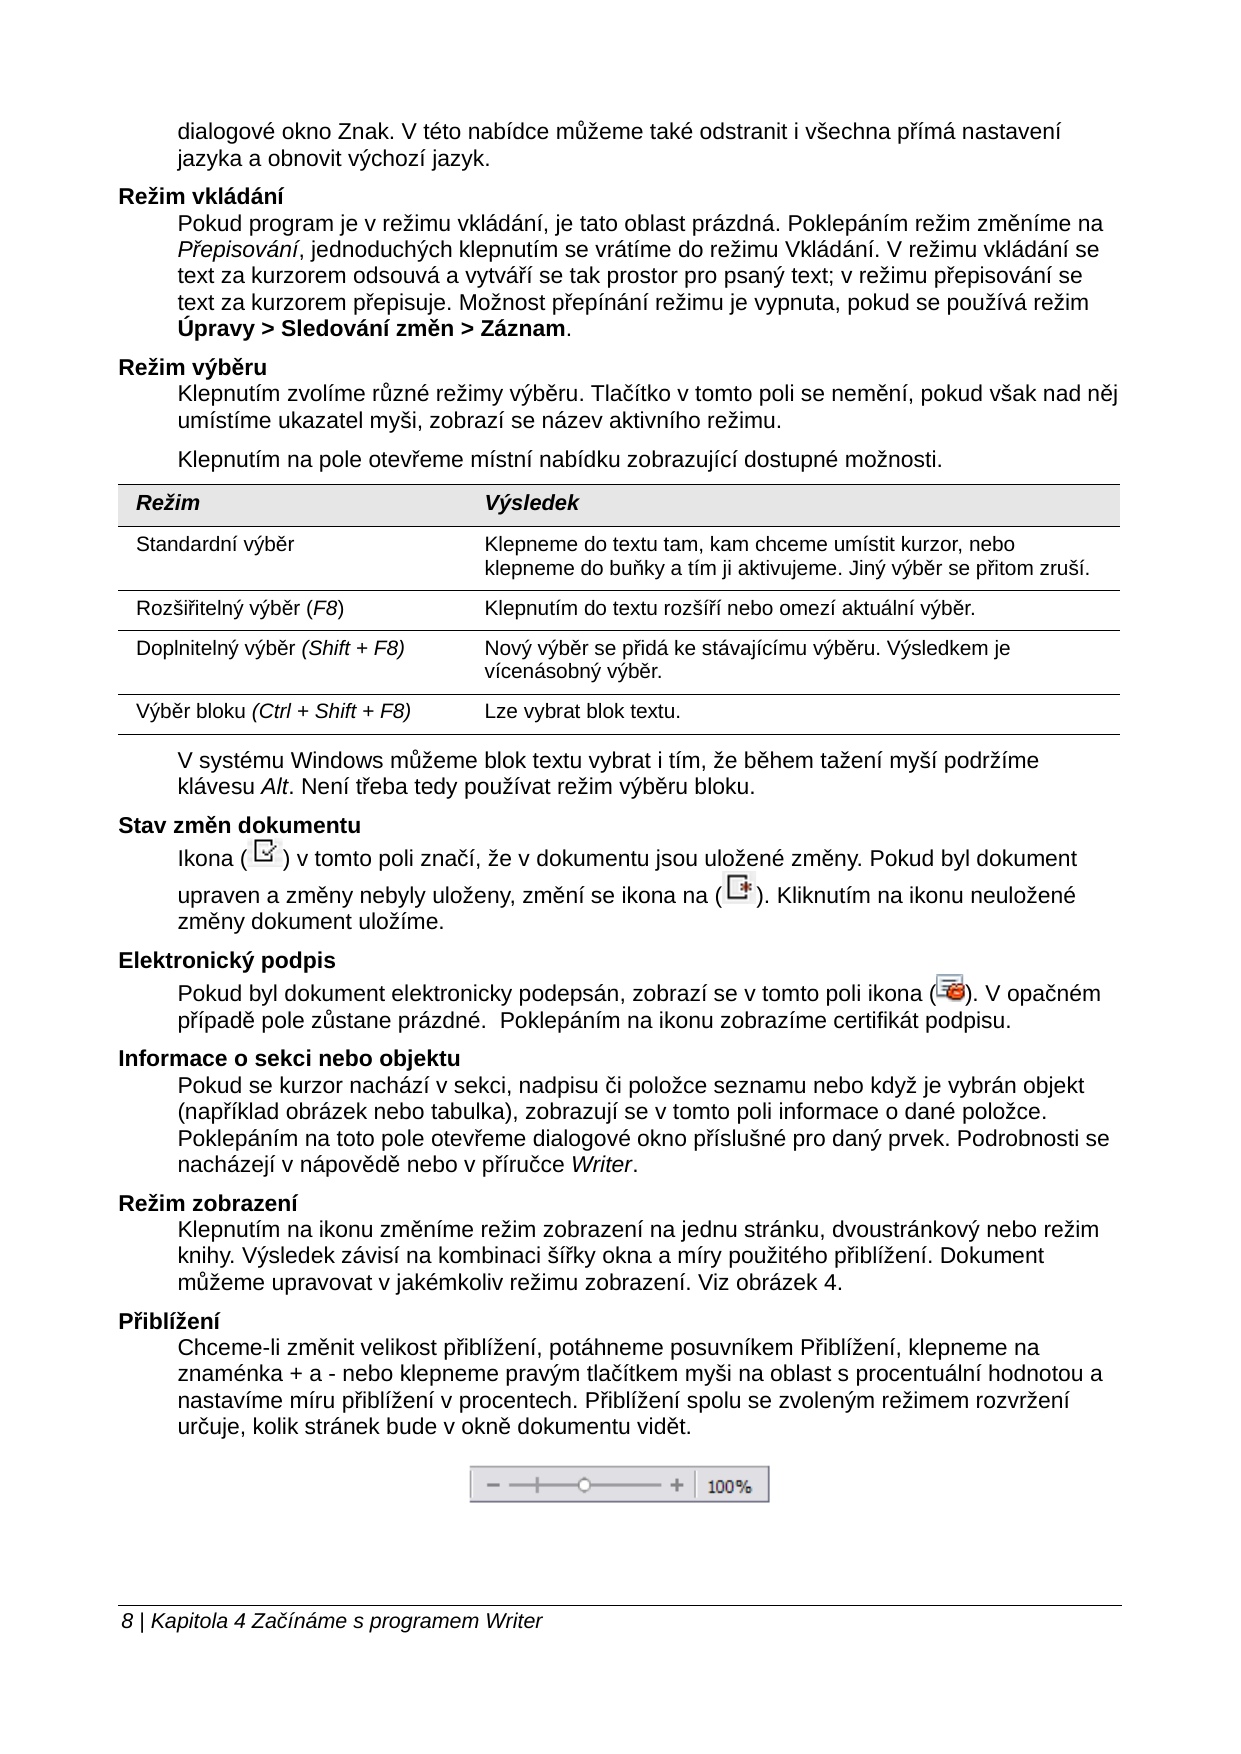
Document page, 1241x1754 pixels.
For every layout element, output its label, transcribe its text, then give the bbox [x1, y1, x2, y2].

text Režim zobrazení [118, 1190, 1122, 1216]
text Ikona () v tomto poli značí, že v dokumentu jsou uložené změny. Pokud byl dokument upraven a změny nebyly uloženy, změní se ikona na (). Kliknutím na ikonu neuložené změny dokument uložíme. [177, 838, 1122, 934]
text Klepnutím na ikonu změníme režim zobrazení na jednu stránku, dvoustránkový nebo režim knihy. Výsledek závisí na kombinaci šířky okna a míry použitého přiblížení. Dokument můžeme upravovat v jakémkoliv režimu zobrazení. Viz obrázek 4. [177, 1216, 1122, 1295]
table_cell Klepneme do textu tam, kam chceme umístit kurzor, nebo klepneme do buňky a tím ji aktivujeme. Jiný výběr se přitom zruší. [467, 527, 1120, 589]
picture [247, 838, 283, 867]
text Chceme-li změnit velikost přiblížení, potáhneme posuvníkem Přiblížení, klepneme na znaménka + a - nebo klepneme pravým tlačítkem myši na oblast s procentuální hodnotou a nastavíme míru přiblížení v procentech. Přiblížení spolu se zvoleným režimem rozvržení určuje, kolik stránek bude v okně dokumentu vidět. [177, 1334, 1122, 1439]
table_cell Rozšiřitelný výběr (F8) [118, 591, 467, 629]
picture [722, 871, 757, 904]
text Režim vkládání [118, 183, 1122, 210]
picture [936, 973, 965, 1002]
text Stav změn dokumentu [118, 812, 1122, 838]
text Pokud program je v režimu vkládání, je tato oblast prázdná. Poklepáním režim změníme na Přepisování, jednoduchých klepnutím se vrátíme do režimu Vkládání. V režimu vkládání se text za kurzorem odsouvá a vytváří se tak prostor pro psaný text; v režimu přepisování se text za kurzorem přepisuje. Možnost přepínání režimu je vypnuta, pokud se používá režim Úpravy > Sledování změn > Záznam. [177, 210, 1122, 341]
picture [467, 1463, 773, 1506]
text V systému Windows můžeme blok textu vybrat i tím, že během tažení myší podržíme klávesu Alt. Není třeba tedy používat režim výběru bloku. [177, 747, 1122, 799]
text Pokud byl dokument elektronicky podepsán, zobrazí se v tomto poli ikona (). V opačném případě pole zůstane prázdné. Poklepáním na ikonu zobrazíme certifikát podpisu. [177, 973, 1122, 1033]
table_cell Klepnutím do textu rozšíří nebo omezí aktuální výběr. [467, 591, 1120, 629]
text dialogové okno Znak. V této nabídce můžeme také odstranit i všechna přímá nastavení jazyka a obnovit výchozí jazyk. [177, 118, 1122, 171]
text Režim výběru [118, 354, 1122, 380]
text Pokud se kurzor nachází v sekci, nadpisu či položce seznamu nebo když je vybrán objekt (například obrázek nebo tabulka), zobrazují se v tomto poli informace o dané položce. Poklepáním na toto pole otevřeme dialogové okno příslušné pro daný prvek. Podrobnosti se nacházejí v nápovědě nebo v příručce Writer. [177, 1072, 1122, 1177]
table_cell Nový výběr se přidá ke stávajícímu výběru. Výsledkem je vícenásobný výběr. [467, 631, 1120, 693]
table_cell Lze vybrat blok textu. [467, 695, 1120, 733]
text Přiblížení [118, 1308, 1122, 1334]
text Elektronický podpis [118, 947, 1122, 973]
table_header Režim [118, 485, 467, 526]
text Klepnutím zvolíme různé režimy výběru. Tlačítko v tomto poli se nemění, pokud však nad něj umístíme ukazatel myši, zobrazí se název aktivního režimu. [177, 380, 1122, 433]
table_cell Standardní výběr [118, 527, 467, 589]
text Informace o sekci nebo objektu [118, 1045, 1122, 1072]
text Klepnutím na pole otevřeme místní nabídku zobrazující dostupné možnosti. [177, 446, 1122, 472]
table_cell Doplnitelný výběr (Shift + F8) [118, 631, 467, 693]
table_header Výsledek [467, 485, 1120, 526]
table_cell Výběr bloku (Ctrl + Shift + F8) [118, 695, 467, 733]
